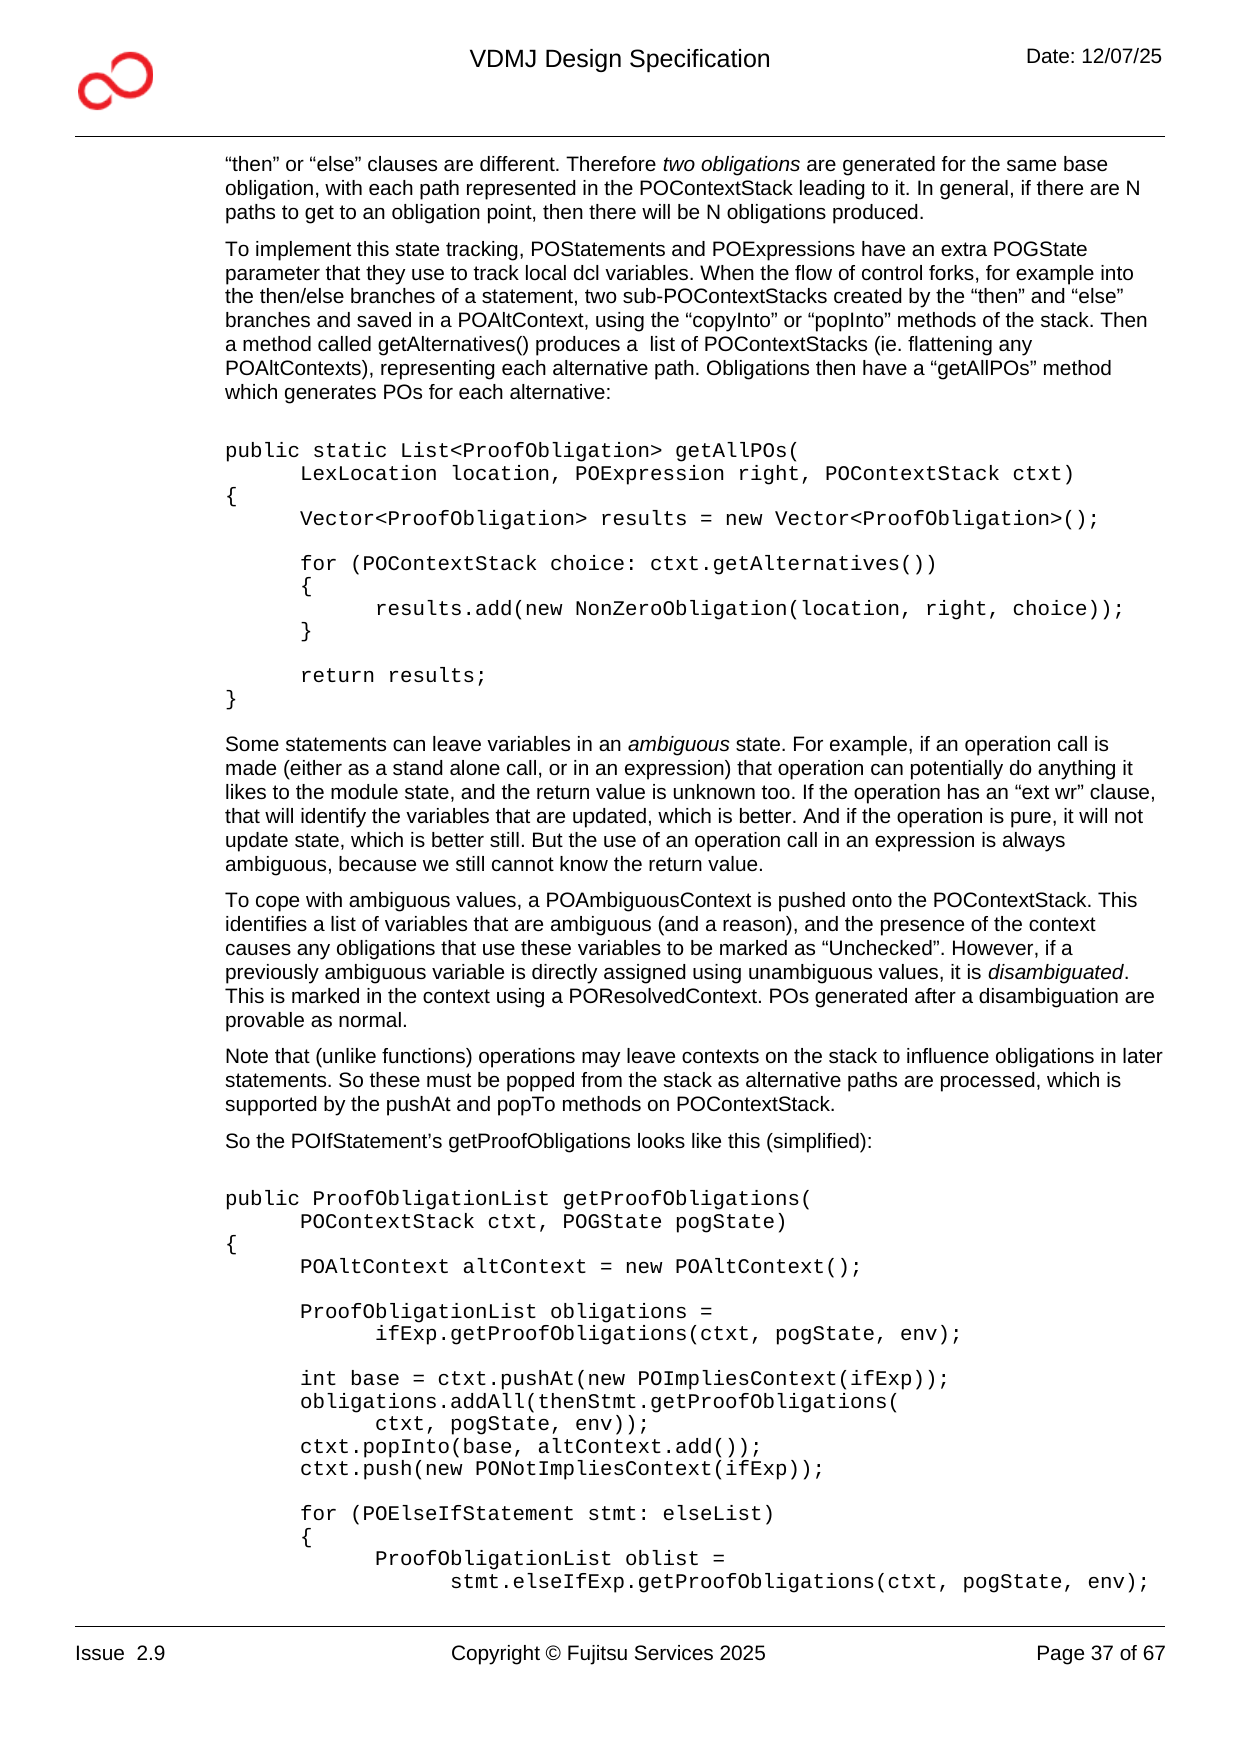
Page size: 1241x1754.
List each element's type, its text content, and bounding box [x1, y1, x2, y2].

text public ProofObligationList getProofObligations( [225, 1188, 1165, 1210]
text ifExp.getProofObligations(ctxt, pogState, env); [225, 1323, 1165, 1345]
text To implement this state tracking, POStatements and POExpressions have an extra POGState parameter that they use to track local dcl variables. When the flow of control forks, for example into the then/else branches of a statement, two sub-POContextStacks created by the “then” and “else” branches and saved in a POAltContext, using the “copyInto” or “popInto” methods of the stack. Then a method called getAlternatives() produces a list of POContextStacks (ie. flattening any POAltContexts), representing each alternative path. Obligations then have a “getAllPOs” method which generates POs for each alternative: [225, 237, 1165, 404]
text ctxt, pogState, env)); [225, 1413, 1165, 1435]
text for (POElseIfStatement stmt: elseList) [225, 1503, 1165, 1525]
text LexLocation location, POExpression right, POContextStack ctxt) [225, 462, 1165, 484]
text Some statements can leave variables in an ambiguous state. For example, if an operation call is made (either as a stand alone call, or in an expression) that operation can potentially do anything it likes to the module state, and the return value is unknown too. If the operation has an “ext wr” clause, that will identify the variables that are updated, which is better. And if the operation is pure, it will not update state, which is better still. But the use of an operation call in an expression is always ambiguous, because we still cannot know the return value. [225, 732, 1165, 876]
text } [225, 687, 1165, 709]
picture [78, 44, 153, 120]
text public static List<ProofObligation> getAllPOs( [225, 439, 1165, 462]
text Vector<ProofObligation> results = new Vector<ProofObligation>(); [225, 507, 1165, 529]
text stmt.elseIfExp.getProofObligations(ctxt, pogState, env); [225, 1570, 1165, 1593]
text ctxt.popInto(base, altContext.add()); [225, 1435, 1165, 1458]
text Note that (unlike functions) operations may leave contexts on the stack to influence obligations in later statements. So these must be popped from the stack as alternative paths are processed, which is supported by the pushAt and popTo methods on POContextStack. [225, 1044, 1165, 1116]
text for (POContextStack choice: ctxt.getAlternatives()) [225, 552, 1165, 574]
text “then” or “else” clauses are different. Therefore two obligations are generated for the same base obligation, with each path represented in the POContextStack leading to it. In general, if there are N paths to get to an obligation point, then there will be N obligations produced. [225, 152, 1165, 224]
text POContextStack ctxt, POGState pogState) [225, 1210, 1165, 1233]
text ctxt.push(new PONotImpliesContext(ifExp)); [225, 1458, 1165, 1480]
text obligations.addAll(thenStmt.getProofObligations( [225, 1390, 1165, 1413]
text { [225, 574, 1165, 597]
text { [225, 1525, 1165, 1548]
text return results; [225, 664, 1165, 687]
text ProofObligationList oblist = [225, 1548, 1165, 1570]
text To cope with ambiguous values, a POAmbiguousContext is pushed onto the POContextStack. This identifies a list of variables that are ambiguous (and a reason), and the presence of the context causes any obligations that use these variables to be marked as “Unchecked”. However, if a previously ambiguous variable is directly assigned using unambiguous values, it is disambiguated. This is marked in the context using a POResolvedContext. POs generated after a disambiguation are provable as normal. [225, 888, 1165, 1032]
text POAltContext altContext = new POAltContext(); [225, 1255, 1165, 1278]
text } [225, 619, 1165, 642]
text { [225, 484, 1165, 507]
text So the POIfStatement’s getProofObligations looks like this (simplified): [225, 1129, 1165, 1153]
text int base = ctxt.pushAt(new POImpliesContext(ifExp)); [225, 1368, 1165, 1390]
text results.add(new NonZeroObligation(location, right, choice)); [225, 597, 1165, 619]
text { [225, 1233, 1165, 1255]
text ProofObligationList obligations = [225, 1300, 1165, 1323]
